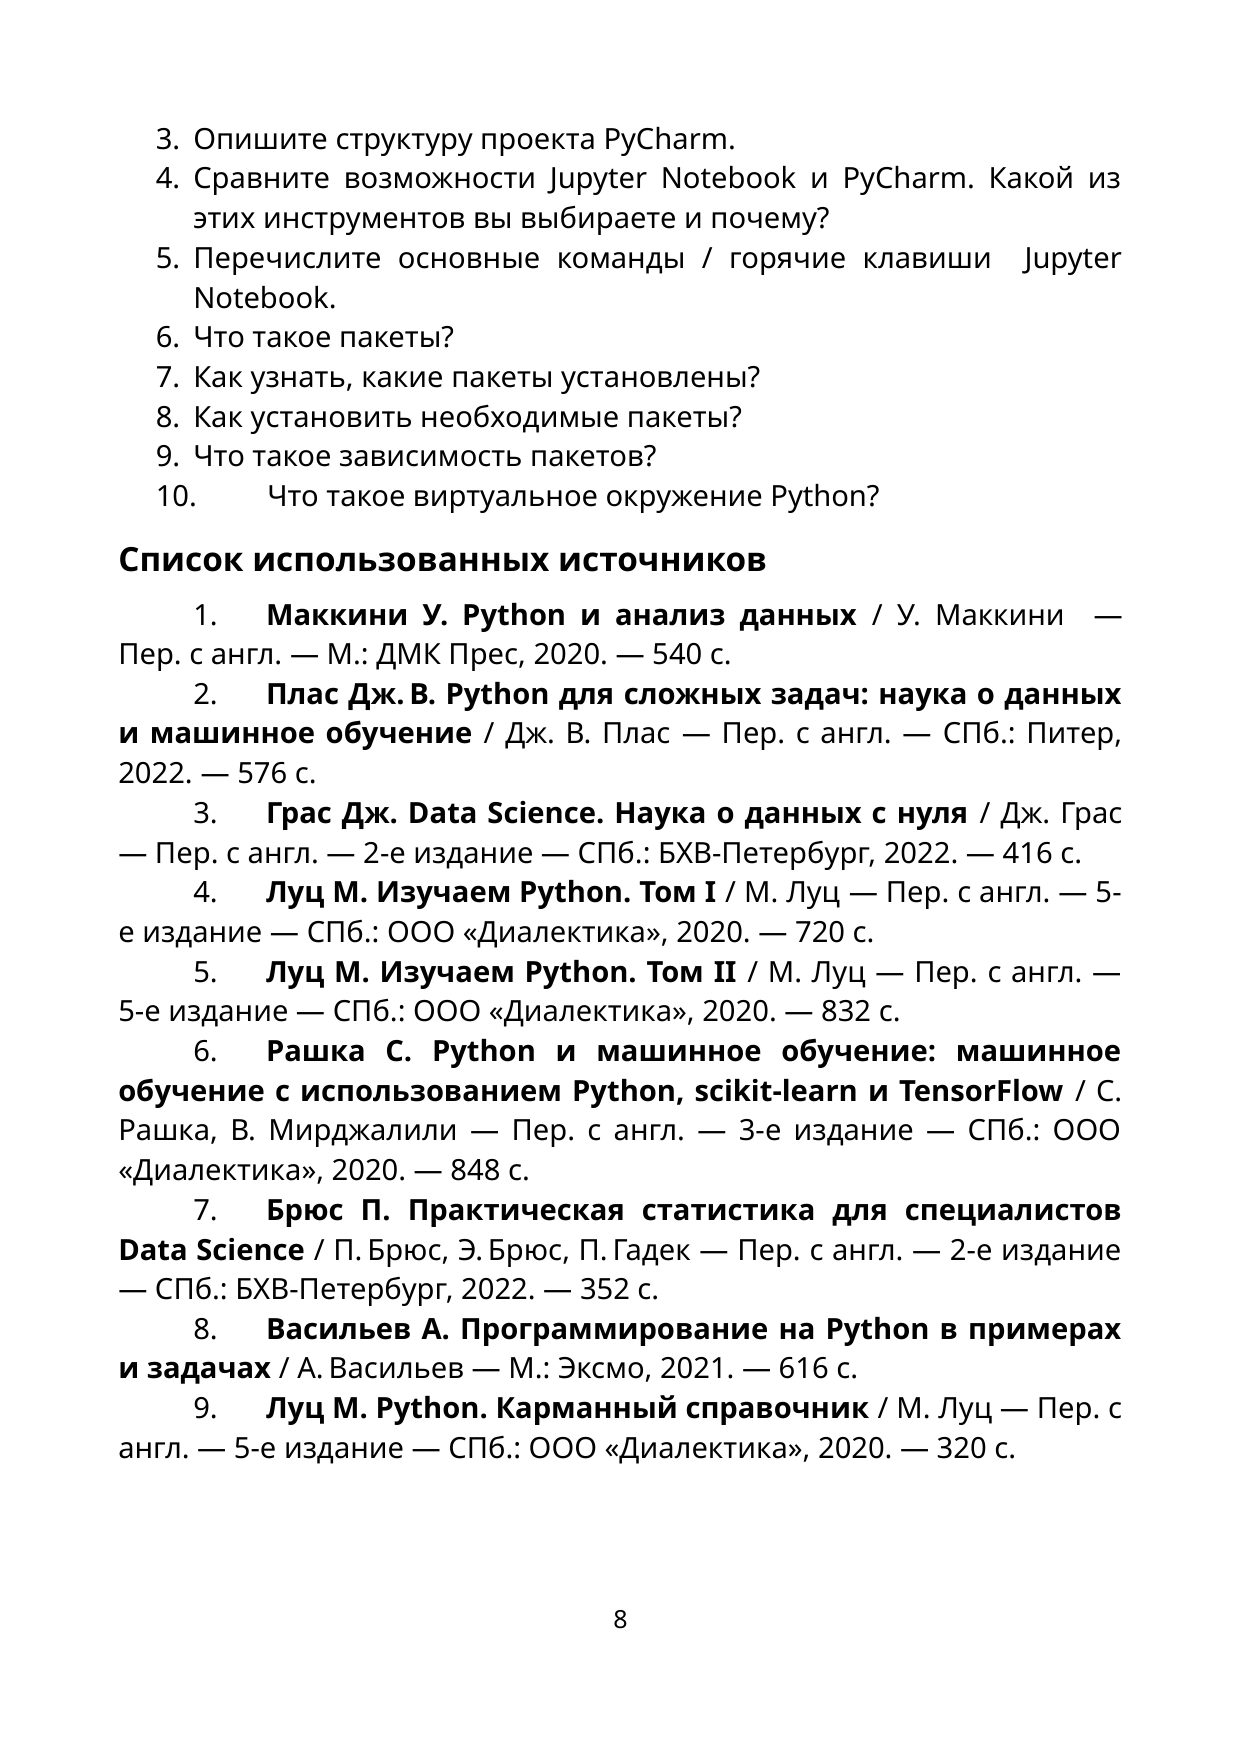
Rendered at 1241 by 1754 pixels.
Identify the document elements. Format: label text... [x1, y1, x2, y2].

list Сравните возможности Jupyter Notebook и PyCharm. Какой из этих инструментов вы выбираете и почему? [156, 158, 1122, 237]
list Как установить необходимые пакеты? [156, 396, 1122, 436]
list Васильев А. Программирование на Python в примерах и задачах / А. Васильев — М.: Эксмо, 2021. — 616 с. [118, 1308, 1122, 1387]
list Брюс П. Практическая статистика для специалистов Data Science / П. Брюс, Э. Брюс, П. Гадек — Пер. с англ. — 2-е издание — СПб.: БХВ-Петербург, 2022. — 352 с. [118, 1189, 1122, 1308]
list Грас Дж. Data Science. Наука о данных с нуля / Дж. Грас — Пер. с англ. — 2-е издание — СПб.: БХВ-Петербург, 2022. — 416 с. [118, 792, 1122, 872]
subtitle Список использованных источников [118, 536, 1122, 581]
list Маккини У. Python и анализ данных / У. Маккини — Пер. с англ. — М.: ДМК Прес, 2020. — 540 с. [118, 594, 1122, 673]
list Луц М. Изучаем Python. Том II / М. Луц — Пер. с англ. — 5-е издание — СПб.: ООО «Диалектика», 2020. — 832 с. [118, 951, 1122, 1030]
list Рашка С. Python и машинное обучение: машинное обучение с использованием Python, scikit-learn и TensorFlow / С. Рашка, В. Мирджалили — Пер. с англ. — 3-е издание — СПб.: ООО «Диалектика», 2020. — 848 с. [118, 1030, 1122, 1189]
list Луц М. Python. Карманный справочник / М. Луц — Пер. с англ. — 5-е издание — СПб.: ООО «Диалектика», 2020. — 320 с. [118, 1387, 1122, 1467]
list Перечислите основные команды / горячие клавиши Jupyter Notebook. [156, 237, 1122, 317]
list Как узнать, какие пакеты установлены? [156, 356, 1122, 396]
list Что такое зависимость пакетов? [156, 436, 1122, 475]
list Опишите структуру проекта PyCharm. [156, 118, 1122, 158]
list Что такое виртуальное окружение Python? [156, 475, 1122, 515]
list Что такое пакеты? [156, 317, 1122, 356]
list Луц М. Изучаем Python. Том I / М. Луц — Пер. с англ. — 5-е издание — СПб.: ООО «Диалектика», 2020. — 720 с. [118, 872, 1122, 951]
list Плас Дж. В. Python для сложных задач: наука о данных и машинное обучение / Дж. В. Плас — Пер. с англ. — СПб.: Питер, 2022. — 576 с. [118, 673, 1122, 792]
